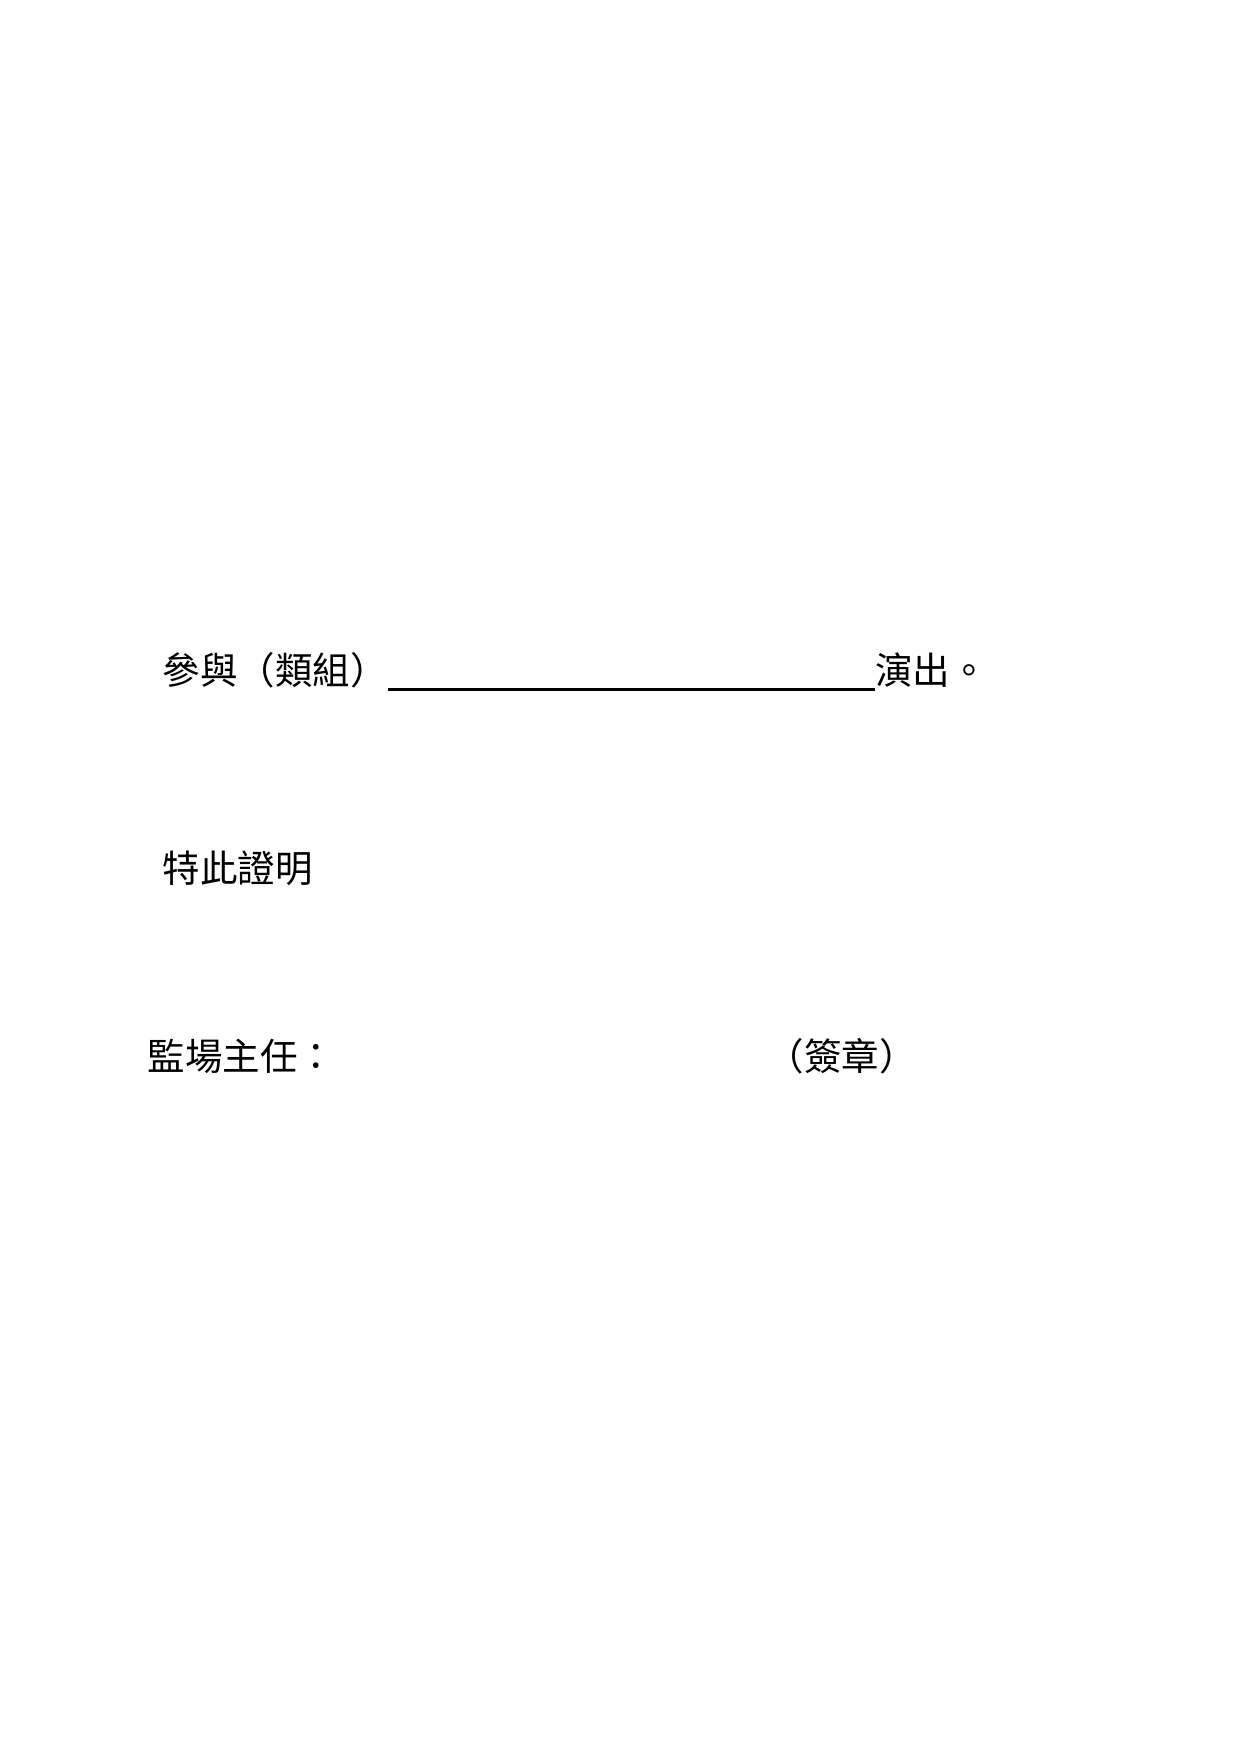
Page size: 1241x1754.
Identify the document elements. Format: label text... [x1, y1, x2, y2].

text 特此證明 [162, 825, 1092, 887]
text 參與（類組） 演出。 [148, 627, 1092, 689]
text 監場主任： （簽章） [148, 1012, 1092, 1075]
